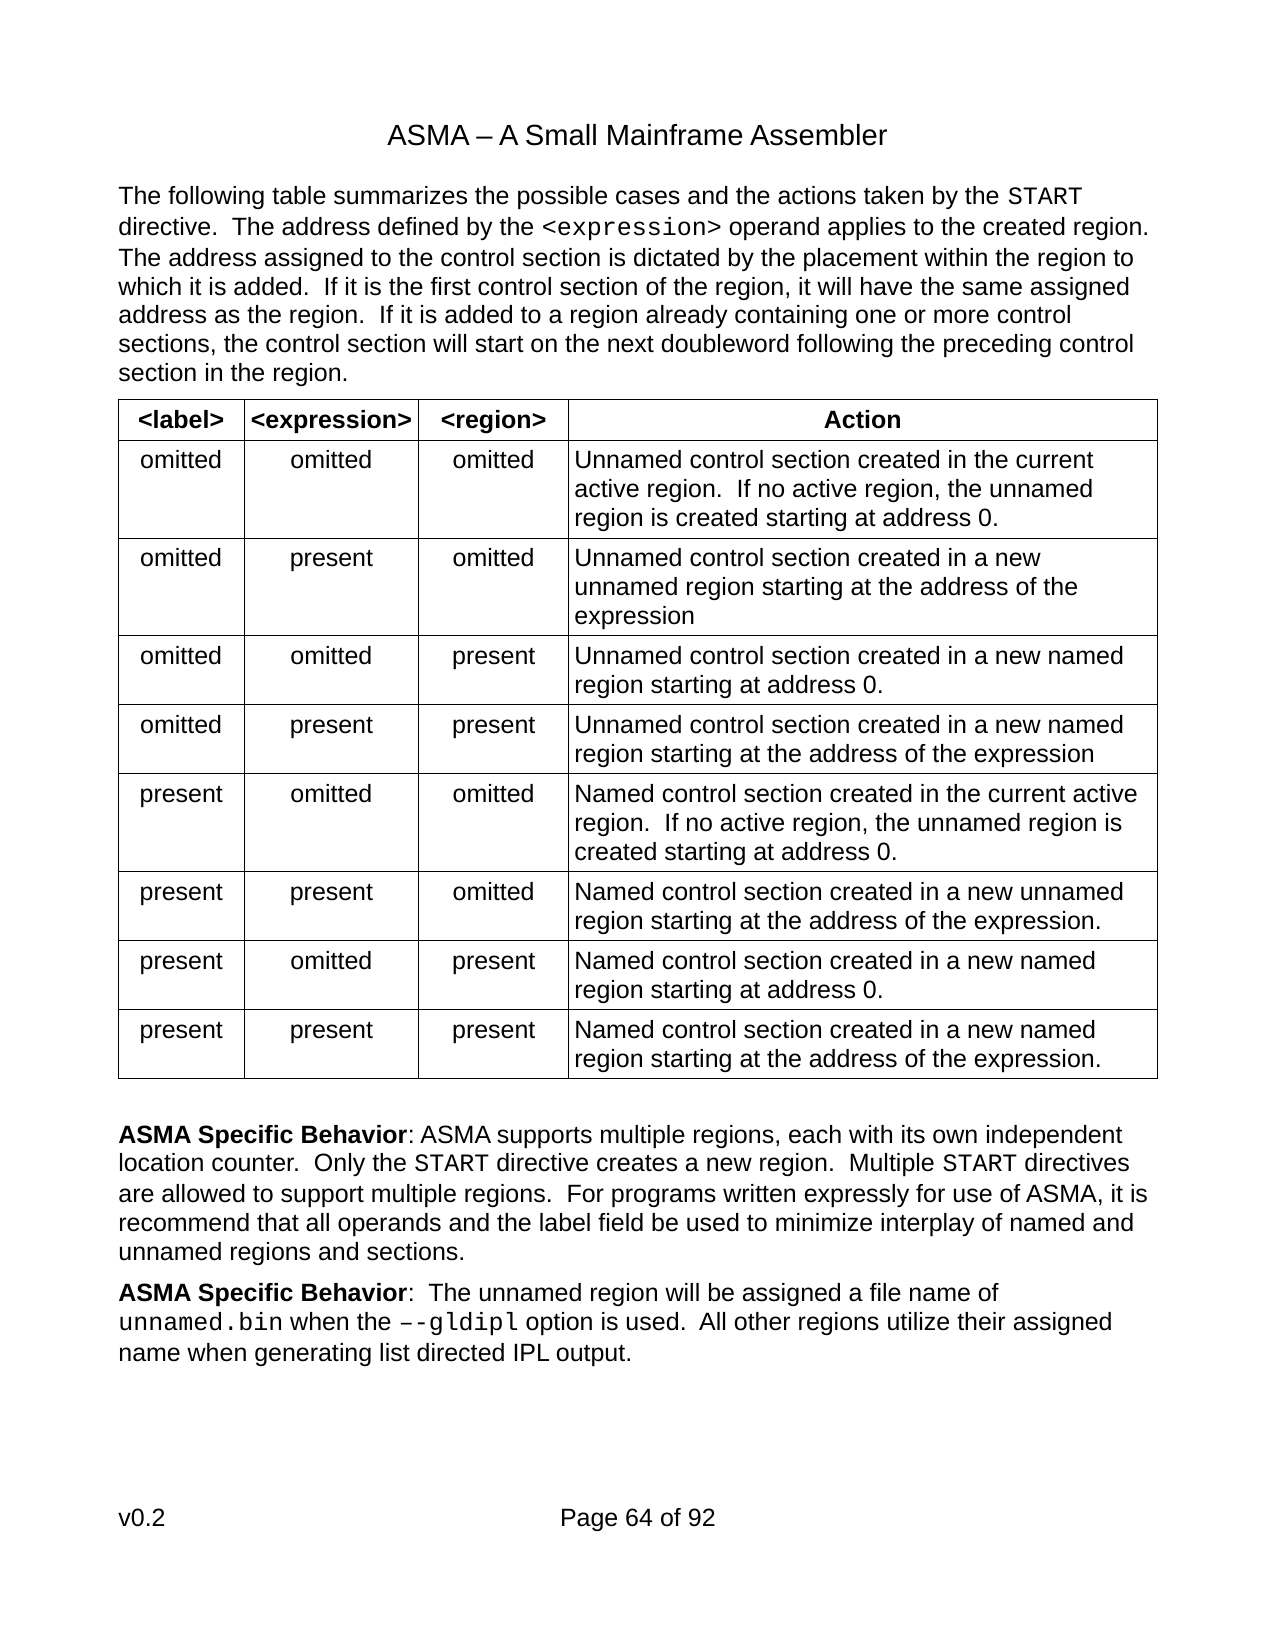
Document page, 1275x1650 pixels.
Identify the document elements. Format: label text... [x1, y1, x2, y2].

table_cell present [119, 1010, 244, 1078]
table_cell omitted [419, 774, 568, 871]
table_header <label> [119, 400, 244, 439]
table_cell omitted [119, 441, 244, 537]
table_cell omitted [419, 539, 568, 635]
table_cell Named control section created in the current active region. If no active region, the unnamed region is created starting at address 0. [569, 774, 1157, 871]
table_cell present [419, 1010, 568, 1078]
text ASMA Specific Behavior: The unnamed region will be assigned a file name of unnamed.bin when the –-gldipl option is used. All other regions utilize their assigned name when generating list directed IPL output. [118, 1278, 1157, 1367]
table_cell omitted [245, 636, 418, 704]
table_cell Named control section created in a new named region starting at the address of the expression. [569, 1010, 1157, 1078]
table_cell omitted [245, 941, 418, 1009]
table_cell omitted [119, 539, 244, 635]
table_header <region> [419, 400, 568, 439]
table_cell present [245, 1010, 418, 1078]
table_cell omitted [245, 774, 418, 871]
table_cell Named control section created in a new named region starting at address 0. [569, 941, 1157, 1009]
table_cell present [119, 872, 244, 940]
table_cell omitted [119, 636, 244, 704]
table_cell present [245, 872, 418, 940]
table_cell present [245, 705, 418, 773]
table_header Action [569, 400, 1157, 439]
table_cell present [419, 705, 568, 773]
table_cell present [419, 941, 568, 1009]
table_cell Unnamed control section created in a new unnamed region starting at the address of the expression [569, 539, 1157, 635]
table_cell omitted [119, 705, 244, 773]
table_cell Unnamed control section created in the current active region. If no active region, the unnamed region is created starting at address 0. [569, 441, 1157, 537]
table_cell present [419, 636, 568, 704]
table_cell Named control section created in a new unnamed region starting at the address of the expression. [569, 872, 1157, 940]
text The following table summarizes the possible cases and the actions taken by the START directive. The address defined by the <expression> operand applies to the created region. The address assigned to the control section is dictated by the placement within the region to which it is added. If it is the first control section of the region, it will have the same assigned address as the region. If it is added to a region already containing one or more control sections, the control section will start on the next doubleword following the preceding control section in the region. [118, 181, 1157, 387]
table_cell omitted [419, 441, 568, 537]
text ASMA Specific Behavior: ASMA supports multiple regions, each with its own independent location counter. Only the START directive creates a new region. Multiple START directives are allowed to support multiple regions. For programs written expressly for use of ASMA, it is recommend that all operands and the label field be used to minimize interplay of named and unnamed regions and sections. [118, 1120, 1157, 1266]
table_cell present [119, 774, 244, 871]
table_header <expression> [245, 400, 418, 439]
table_cell omitted [419, 872, 568, 940]
table_cell Unnamed control section created in a new named region starting at address 0. [569, 636, 1157, 704]
table_cell present [245, 539, 418, 635]
table_cell omitted [245, 441, 418, 537]
table_cell Unnamed control section created in a new named region starting at the address of the expression [569, 705, 1157, 773]
table_cell present [119, 941, 244, 1009]
